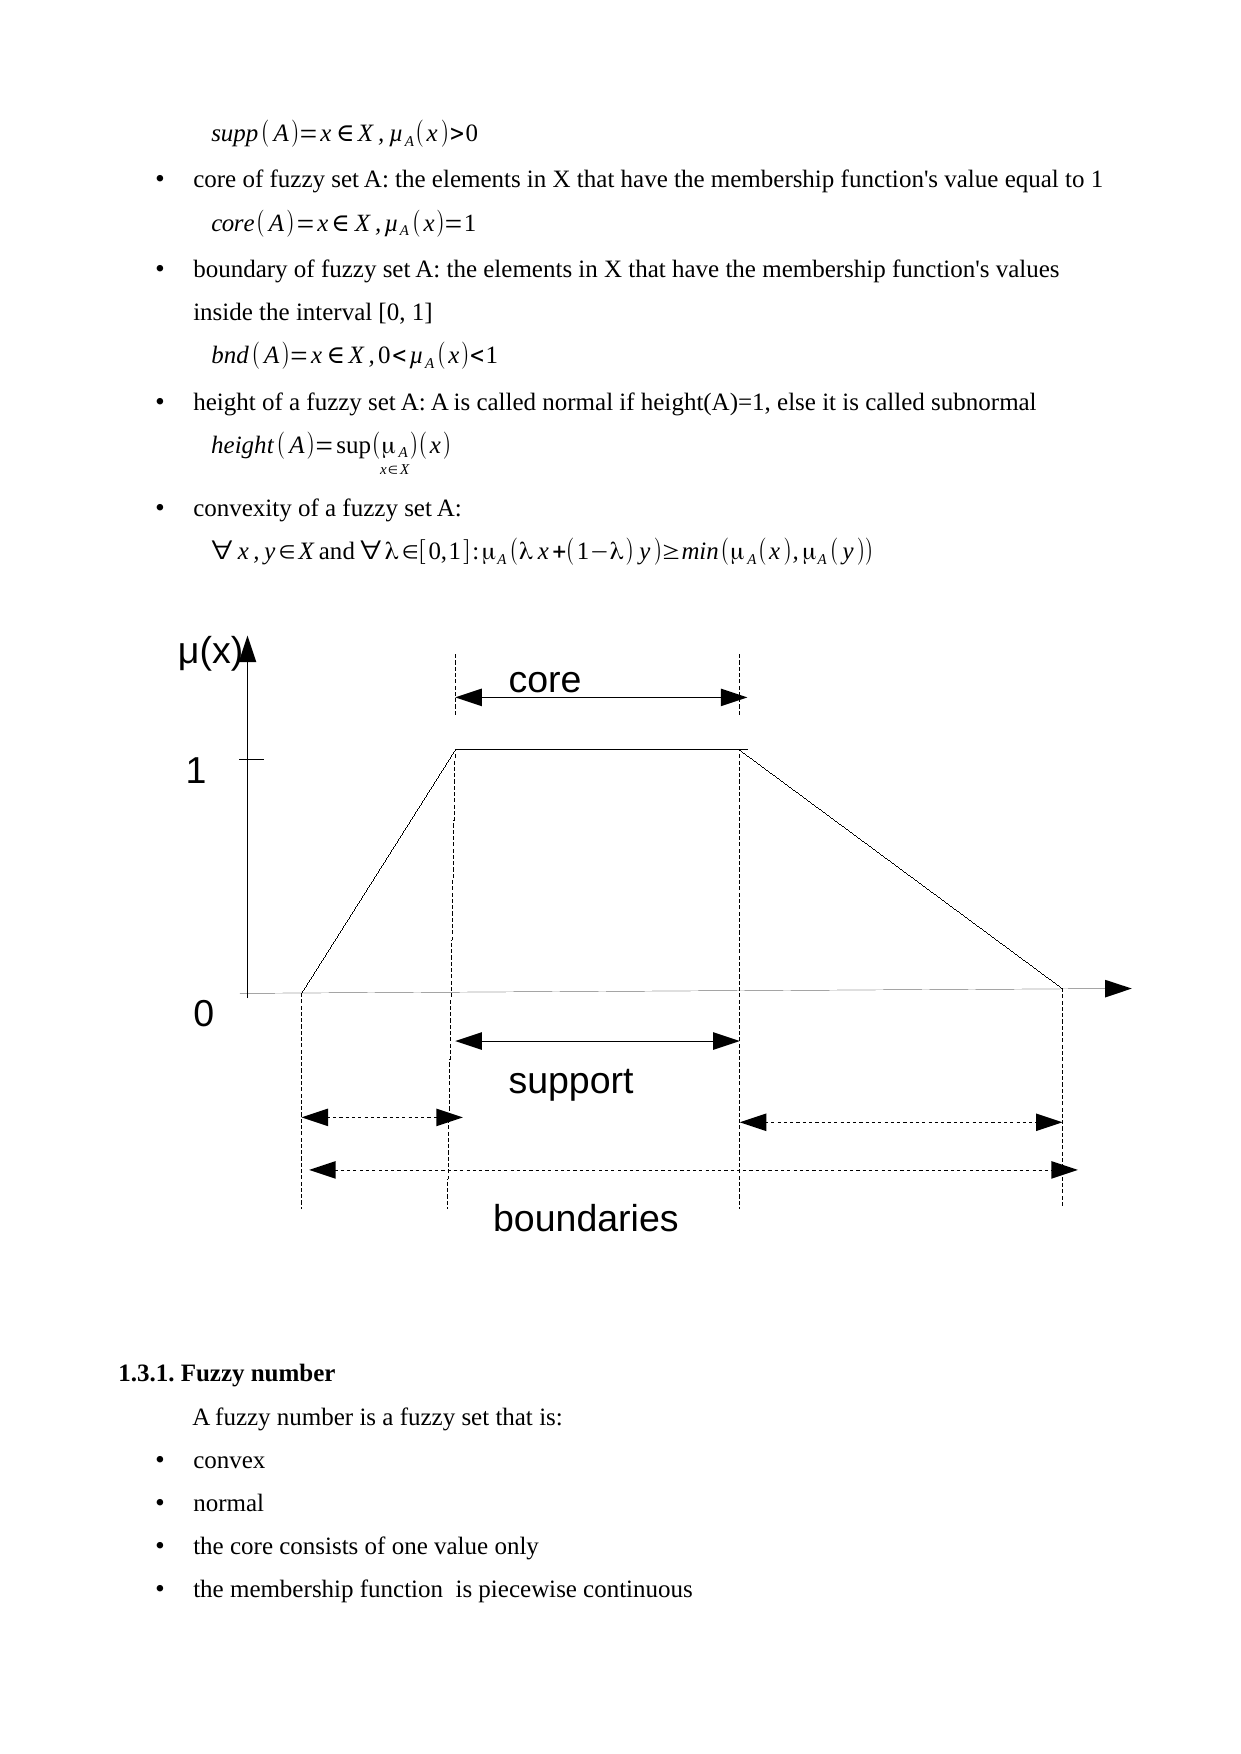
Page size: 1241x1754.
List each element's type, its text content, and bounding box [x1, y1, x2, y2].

list boundary of fuzzy set A: the elements in X that have the membership function's values inside the interval [0, 1] [156, 254, 1122, 326]
list core of fuzzy set A: the elements in X that have the membership function's value equal to 1 [156, 164, 1122, 193]
list the membership function is piecewise continuous [156, 1574, 1122, 1603]
list convexity of a fuzzy set A: [156, 493, 1122, 521]
list convex [156, 1445, 1122, 1473]
list the core consists of one value only [156, 1531, 1122, 1560]
list normal [156, 1488, 1122, 1517]
text A fuzzy number is a fuzzy set that is: [118, 1402, 1122, 1430]
text 1.3.1. Fuzzy number [118, 1358, 1122, 1387]
list height of a fuzzy set A: A is called normal if height(A)=1, else it is called subnormal [156, 387, 1122, 415]
